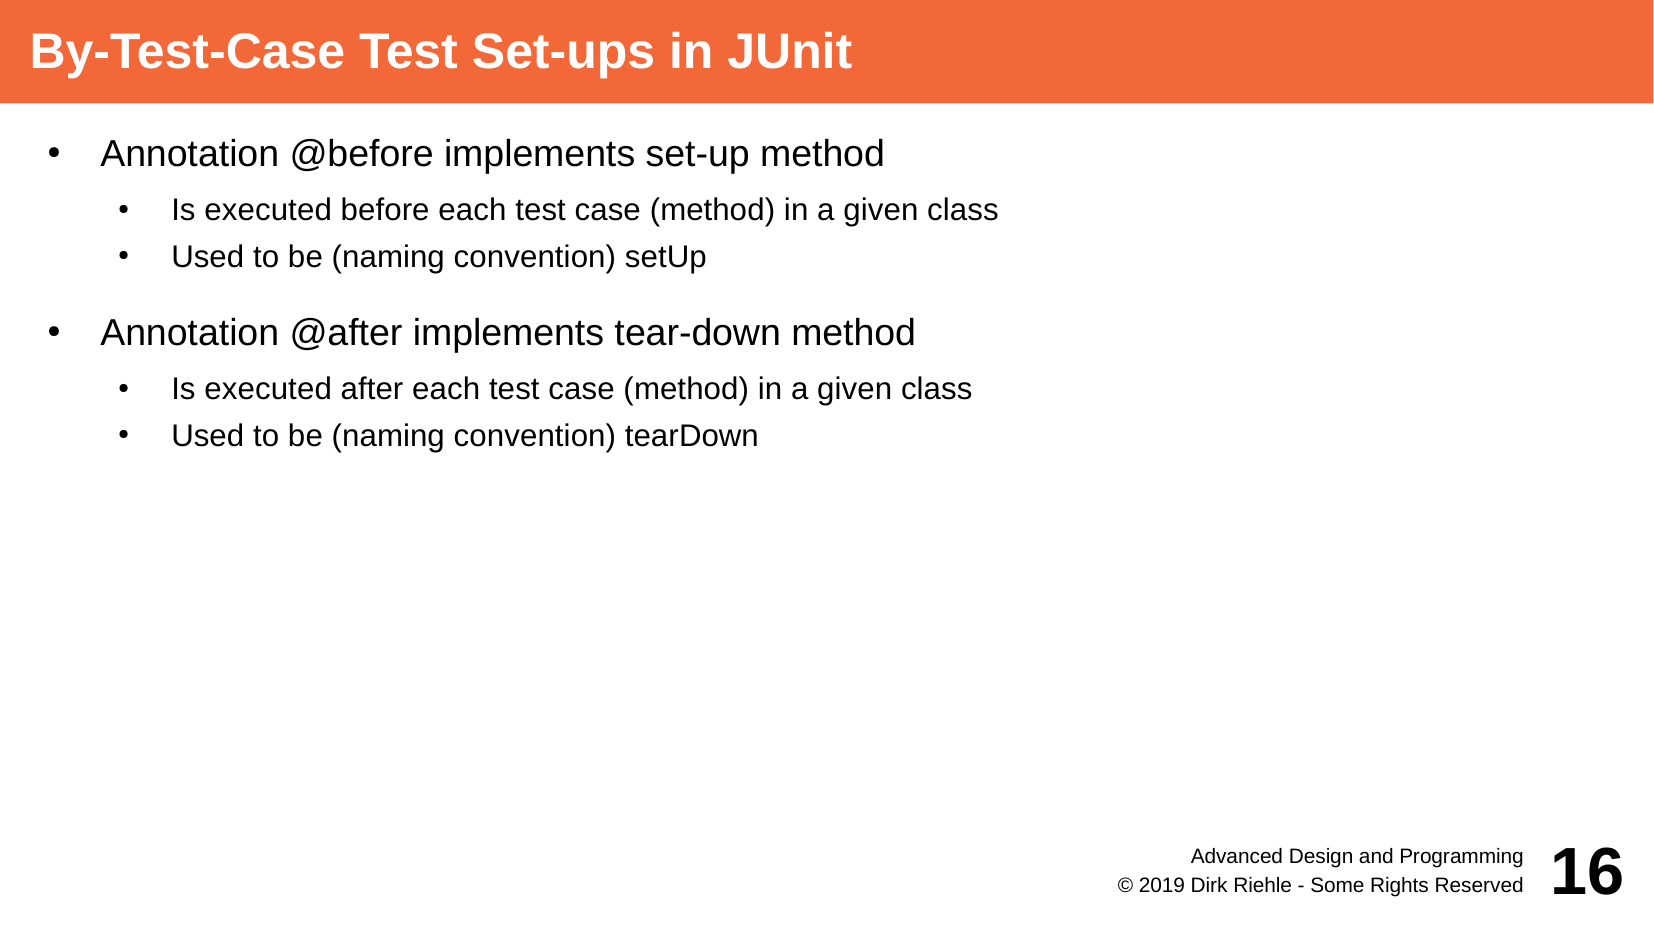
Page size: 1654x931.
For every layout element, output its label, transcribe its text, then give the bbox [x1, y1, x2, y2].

title By-Test-Case Test Set-ups in JUnit [0, 0, 1654, 104]
list Annotation @before implements set-up method Is executed before each test case (method) in a given class Used to be (naming convention) setUp Annotation @after implements tear-down method Is executed after each test case (method) in a given class Used to be (naming convention) tearDown [29, 132, 1625, 813]
